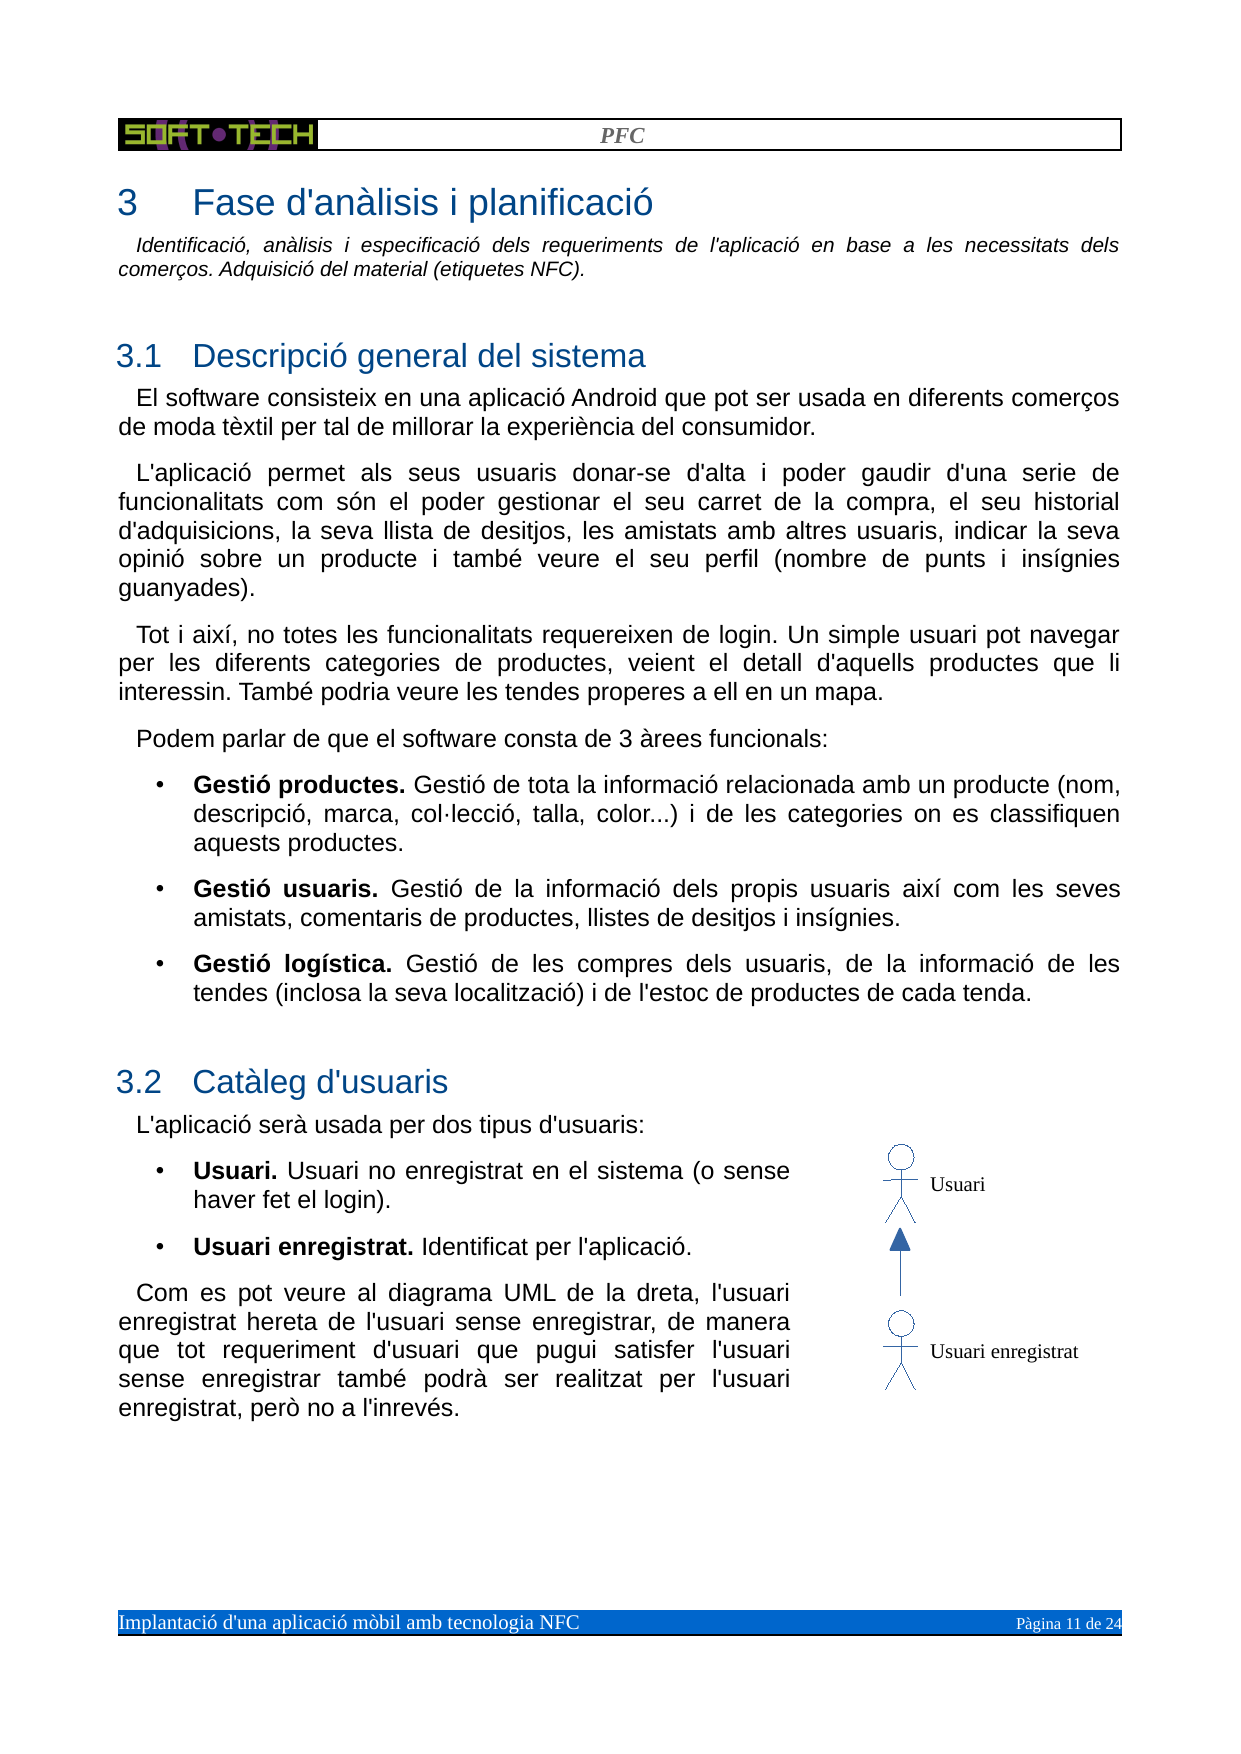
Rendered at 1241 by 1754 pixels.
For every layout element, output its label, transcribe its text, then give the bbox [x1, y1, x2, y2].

subtitle Catàleg d'usuaris [106, 1062, 1122, 1101]
list Usuari enregistrat. Identificat per l'aplicació. [156, 1231, 791, 1260]
text El software consisteix en una aplicació Android que pot ser usada en diferents comerços de moda tèxtil per tal de millorar la experiència del consumidor. [118, 383, 1122, 441]
text Com es pot veure al diagrama UML de la dreta, l'usuari enregistrat hereta de l'usuari sense enregistrar, de manera que tot requeriment d'usuari que pugui satisfer l'usuari sense enregistrar també podrà ser realitzat per l'usuari enregistrat, però no a l'inrevés. [118, 1278, 791, 1422]
list Gestió logística. Gestió de les compres dels usuaris, de la informació de les tendes (inclosa la seva localització) i de l'estoc de productes de cada tenda. [156, 949, 1122, 1007]
subtitle Fase d'anàlisis i planificació [106, 181, 1122, 224]
text Identificació, anàlisis i especificació dels requeriments de l'aplicació en base a les necessitats dels comerços. Adquisició del material (etiquetes NFC). [118, 232, 1122, 280]
text L'aplicació permet als seus usuaris donar-se d'alta i poder gaudir d'una serie de funcionalitats com són el poder gestionar el seu carret de la compra, el seu historial d'adquisicions, la seva llista de desitjos, les amistats amb altres usuaris, indicar la seva opinió sobre un producte i també veure el seu perfil (nombre de punts i insígnies guanyades). [118, 458, 1122, 602]
picture [120, 120, 318, 150]
list Gestió usuaris. Gestió de la informació dels propis usuaris així com les seves amistats, comentaris de productes, llistes de desitjos i insígnies. [156, 874, 1122, 932]
text L'aplicació serà usada per dos tipus d'usuaris: [118, 1110, 791, 1138]
text Podem parlar de que el software consta de 3 àrees funcionals: [118, 724, 1122, 752]
text Tot i així, no totes les funcionalitats requereixen de login. Un simple usuari pot navegar per les diferents categories de productes, veient el detall d'aquells productes que li interessin. També podria veure les tendes properes a ell en un mapa. [118, 620, 1122, 706]
list Gestió productes. Gestió de tota la informació relacionada amb un producte (nom, descripció, marca, col·lecció, talla, color...) i de les categories on es classifiquen aquests productes. [156, 770, 1122, 856]
list Usuari. Usuari no enregistrat en el sistema (o sense haver fet el login). [156, 1156, 791, 1214]
subtitle Descripció general del sistema [106, 336, 1122, 374]
